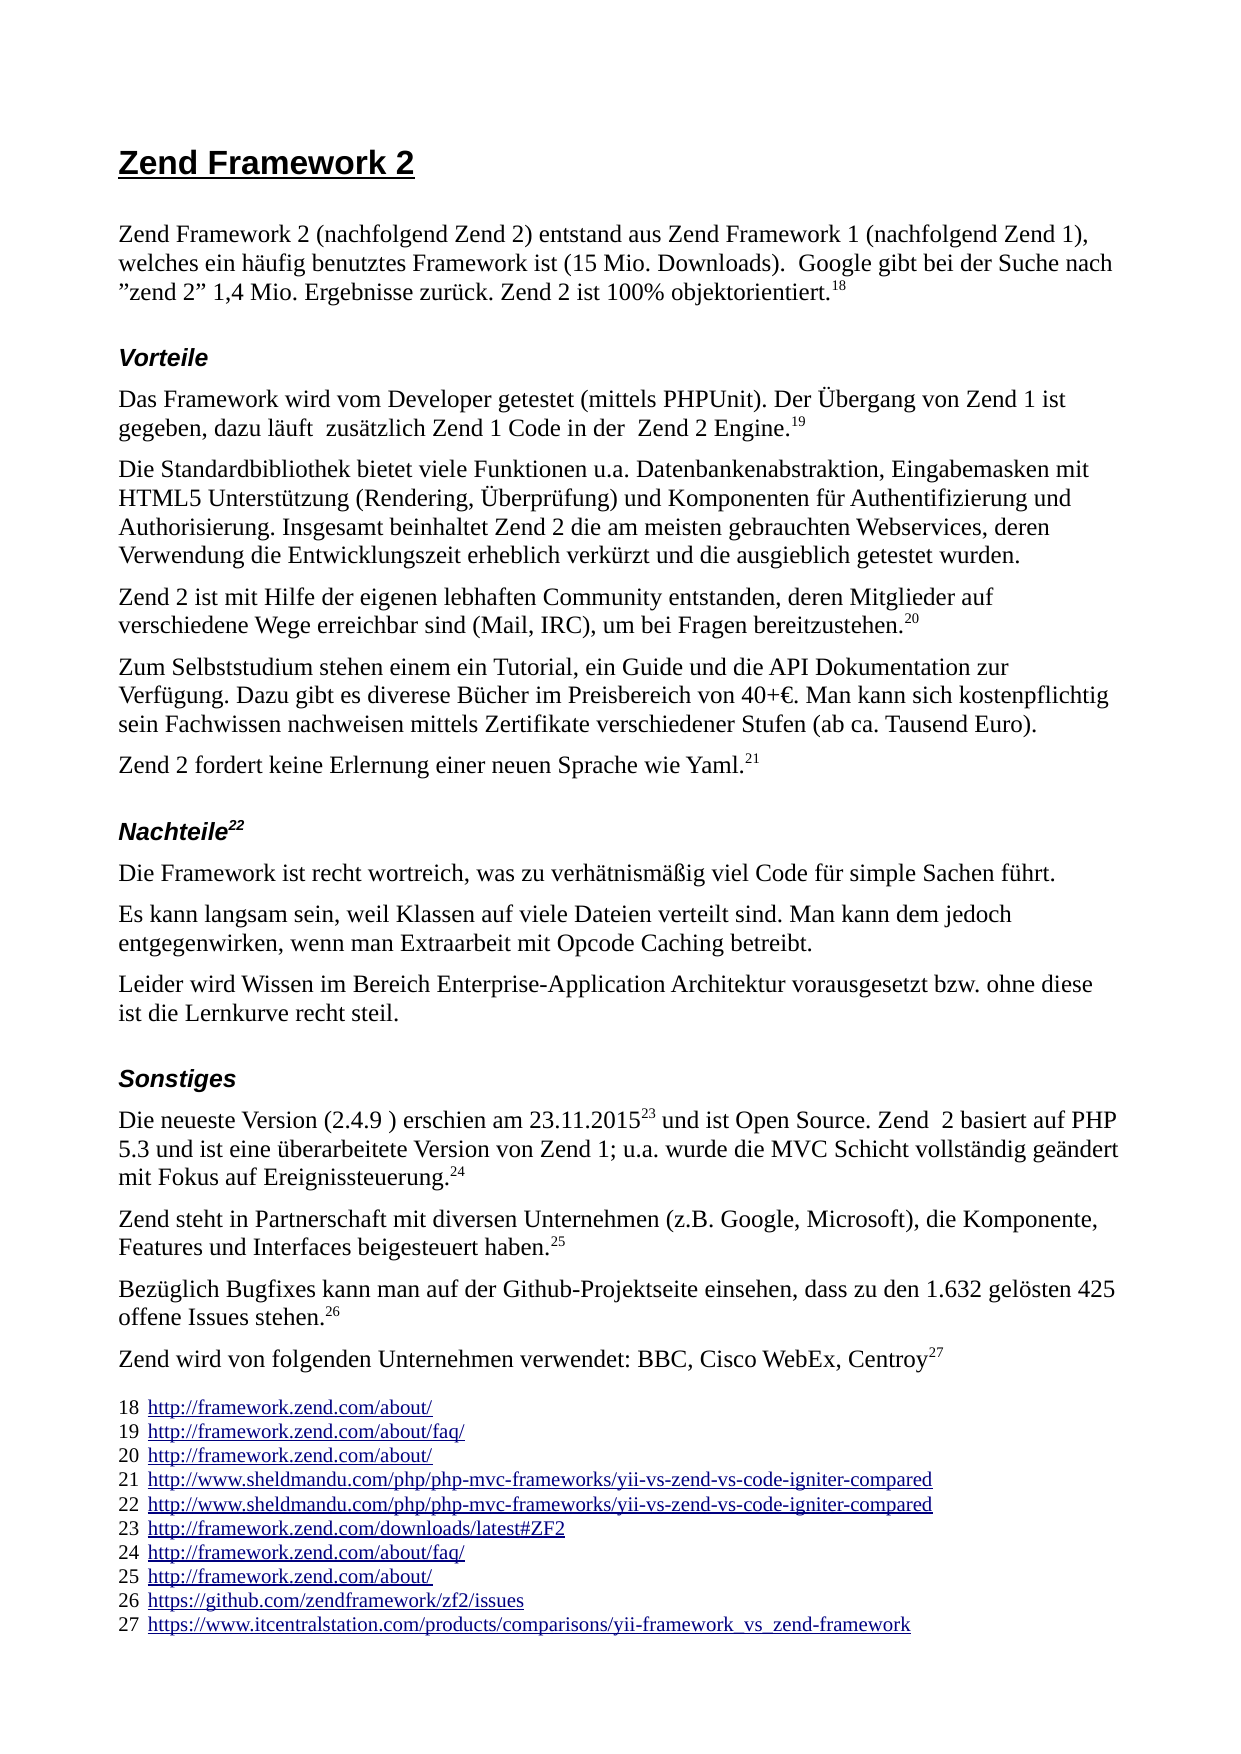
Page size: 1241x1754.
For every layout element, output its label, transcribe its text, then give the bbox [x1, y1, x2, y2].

text Zend Framework 2 (nachfolgend Zend 2) entstand aus Zend Framework 1 (nachfolgend Zend 1), welches ein häufig benutztes Framework ist (15 Mio. Downloads). Google gibt bei der Suche nach ”zend 2” 1,4 Mio. Ergebnisse zurück. Zend 2 ist 100% objektorientiert. [118, 219, 1122, 306]
text Leider wird Wissen im Bereich Enterprise-Application Architektur vorausgesetzt bzw. ohne diese ist die Lernkurve recht steil. [118, 969, 1122, 1026]
text Das Framework wird vom Developer getestet (mittels PHPUnit). Der Übergang von Zend 1 ist gegeben, dazu läuft zusätzlich Zend 1 Code in der Zend 2 Engine. [118, 384, 1122, 442]
text http://framework.zend.com/about/ [118, 1395, 1122, 1419]
text https://www.itcentralstation.com/products/comparisons/yii-framework_vs_zend-framework [118, 1612, 1122, 1636]
subtitle Zend Framework 2 [118, 143, 1122, 182]
subtitle Sonstiges [118, 1064, 1122, 1092]
text Bezüglich Bugfixes kann man auf der Github-Projektseite einsehen, dass zu den 1.632 gelösten 425 offene Issues stehen. [118, 1274, 1122, 1331]
subtitle Nachteile [118, 817, 1122, 845]
text Zend wird von folgenden Unternehmen verwendet: BBC, Cisco WebEx, Centroy [118, 1344, 1122, 1372]
text Zend 2 fordert keine Erlernung einer neuen Sprache wie Yaml. [118, 750, 1122, 779]
text http://www.sheldmandu.com/php/php-mvc-frameworks/yii-vs-zend-vs-code-igniter-compared [118, 1491, 1122, 1516]
subtitle Vorteile [118, 343, 1122, 372]
text http://framework.zend.com/about/faq/ [118, 1539, 1122, 1564]
text Zum Selbststudium stehen einem ein Tutorial, ein Guide und die API Dokumentation zur Verfügung. Dazu gibt es diverese Bücher im Preisbereich von 40+€. Man kann sich kostenpflichtig sein Fachwissen nachweisen mittels Zertifikate verschiedener Stufen (ab ca. Tausend Euro). [118, 652, 1122, 738]
text Die Framework ist recht wortreich, was zu verhätnismäßig viel Code für simple Sachen führt. [118, 858, 1122, 886]
text Zend steht in Partnerschaft mit diversen Unternehmen (z.B. Google, Microsoft), die Komponente, Features und Interfaces beigesteuert haben. [118, 1204, 1122, 1261]
text http://framework.zend.com/about/ [118, 1564, 1122, 1588]
text http://www.sheldmandu.com/php/php-mvc-frameworks/yii-vs-zend-vs-code-igniter-compared [118, 1467, 1122, 1491]
text http://framework.zend.com/about/ [118, 1443, 1122, 1467]
text Die neueste Version (2.4.9 ) erschien am 23.11.2015 und ist Open Source. Zend 2 basiert auf PHP 5.3 und ist eine überarbeitete Version von Zend 1; u.a. wurde die MVC Schicht vollständig geändert mit Fokus auf Ereignissteuerung. [118, 1105, 1122, 1191]
text https://github.com/zendframework/zf2/issues [118, 1588, 1122, 1612]
text Es kann langsam sein, weil Klassen auf viele Dateien verteilt sind. Man kann dem jedoch entgegenwirken, wenn man Extraarbeit mit Opcode Caching betreibt. [118, 899, 1122, 956]
text http://framework.zend.com/about/faq/ [118, 1419, 1122, 1443]
text Die Standardbibliothek bietet viele Funktionen u.a. Datenbankenabstraktion, Eingabemasken mit HTML5 Unterstützung (Rendering, Überprüfung) und Komponenten für Authentifizierung und Authorisierung. Insgesamt beinhaltet Zend 2 die am meisten gebrauchten Webservices, deren Verwendung die Entwicklungszeit erheblich verkürzt und die ausgieblich getestet wurden. [118, 454, 1122, 569]
text Zend 2 ist mit Hilfe der eigenen lebhaften Community entstanden, deren Mitglieder auf verschiedene Wege erreichbar sind (Mail, IRC), um bei Fragen bereitzustehen. [118, 582, 1122, 639]
text http://framework.zend.com/downloads/latest#ZF2 [118, 1516, 1122, 1539]
